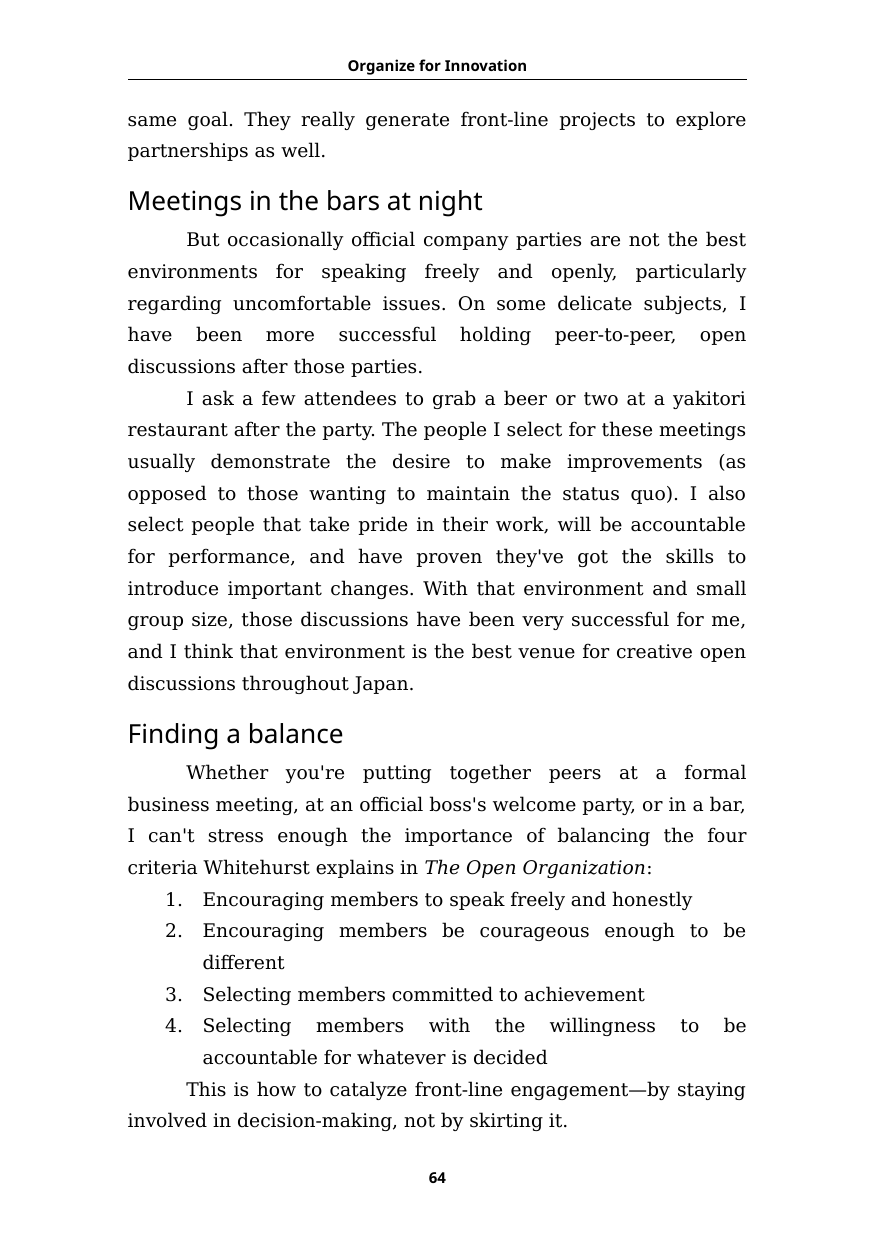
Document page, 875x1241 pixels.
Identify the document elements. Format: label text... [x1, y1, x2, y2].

list Selecting members with the willingness to be accountable for whatever is decided [165, 1015, 747, 1069]
text But occasionally official company parties are not the best environments for speaking freely and openly, particularly regarding uncomfortable issues. On some delicate subjects, I have been more successful holding peer-to-peer, open discussions after those parties. [127, 229, 747, 378]
text I ask a few attendees to grab a beer or two at a yakitori restaurant after the party. The people I select for these meetings usually demonstrate the desire to make improvements (as opposed to those wanting to maintain the status quo). I also select people that take pride in their work, will be accountable for performance, and have proven they've got the skills to introduce important changes. With that environment and small group size, those discussions have been very successful for me, and I think that environment is the best venue for creative open discussions throughout Japan. [127, 388, 747, 695]
text This is how to catalyze front-line engagement—by staying involved in decision-making, not by skirting it. [127, 1078, 747, 1132]
list Selecting members committed to achievement [165, 983, 747, 1005]
text same goal. They really generate front-line projects to explore partnerships as well. [127, 109, 747, 162]
list Encouraging members to speak freely and honestly [165, 888, 747, 910]
text Whether you're putting together peers at a formal business meeting, at an official boss's welcome party, or in a bar, I can't stress enough the importance of balancing the four criteria Whitehurst explains in The Open Organization: [127, 762, 747, 879]
list Encouraging members be courageous enough to be different [165, 920, 747, 974]
subtitle Finding a balance [127, 719, 747, 749]
subtitle Meetings in the bars at night [127, 187, 747, 217]
